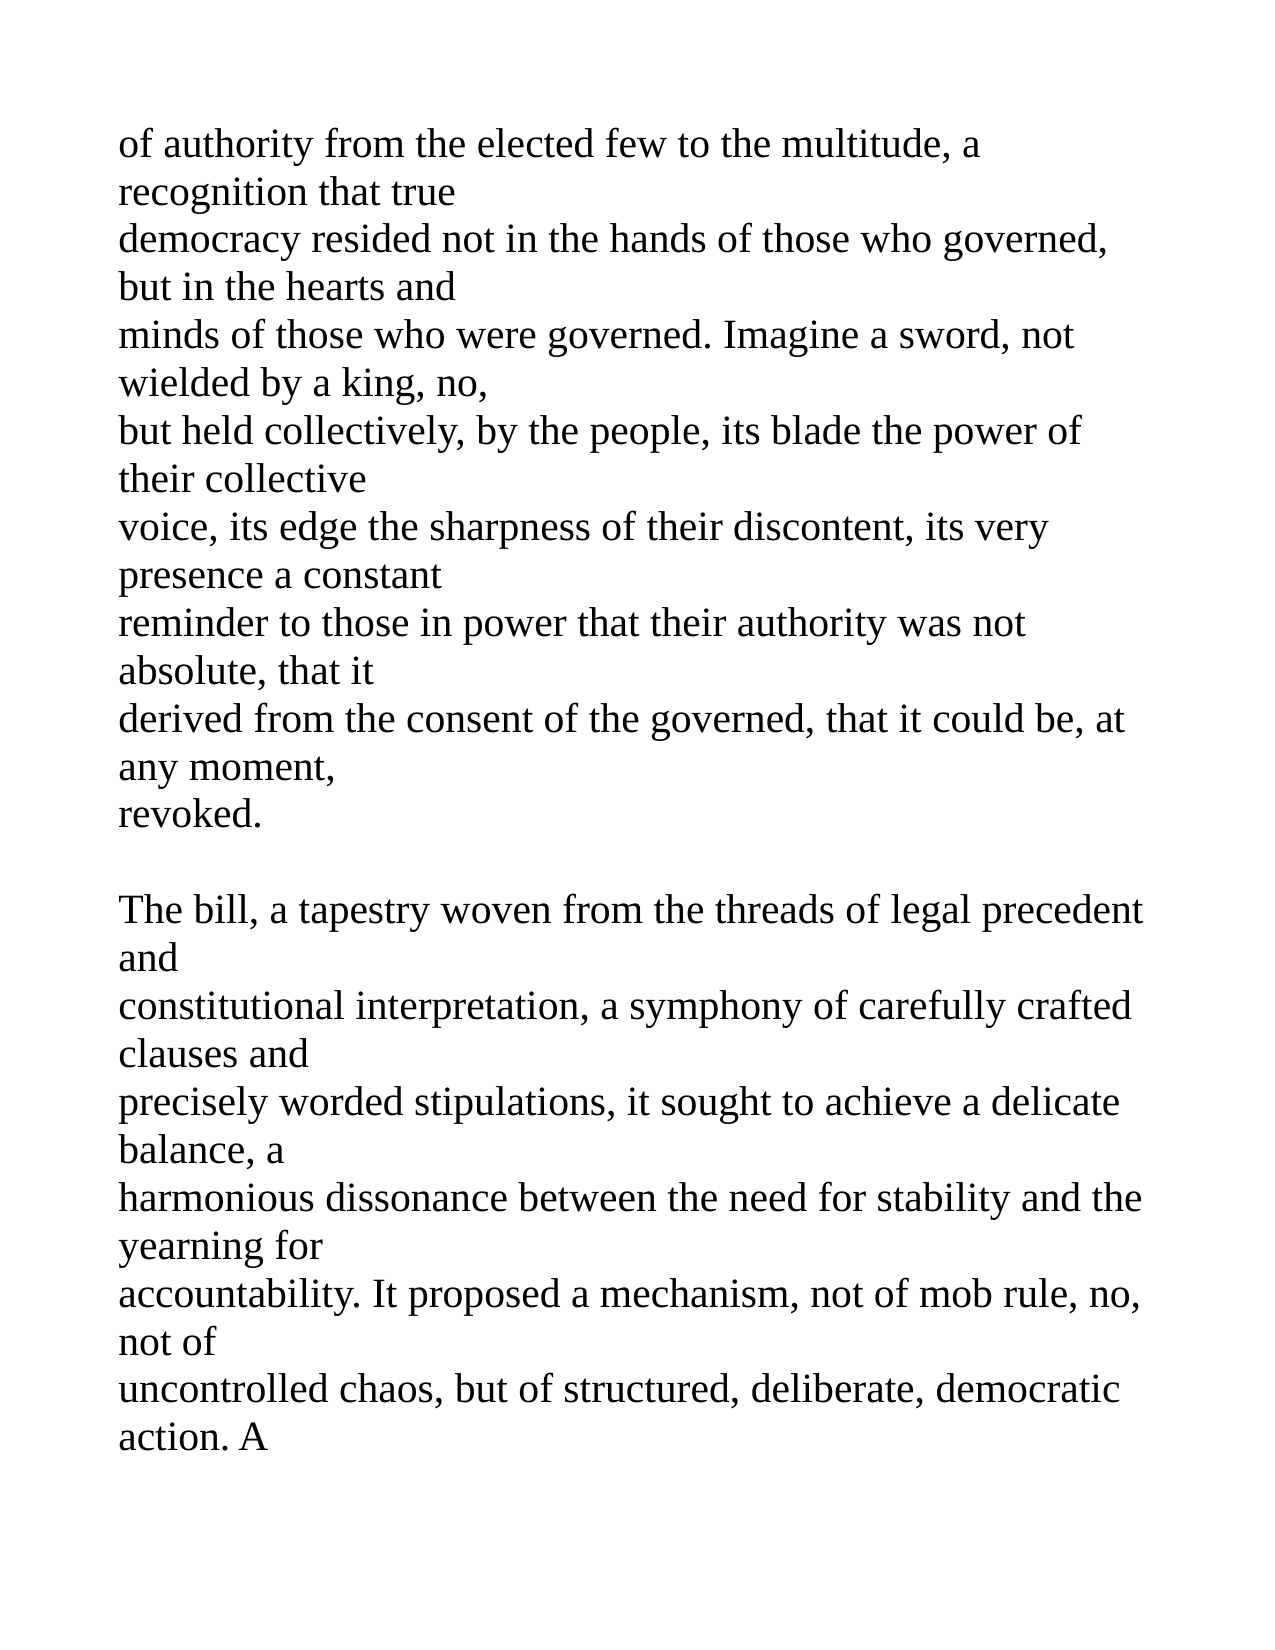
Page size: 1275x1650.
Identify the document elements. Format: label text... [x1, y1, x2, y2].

text accountability. It proposed a mechanism, not of mob rule, no, not of [118, 1268, 1157, 1364]
text minds of those who were governed. Imagine a sword, not wielded by a king, no, [118, 310, 1157, 406]
text voice, its edge the sharpness of their discontent, its very presence a constant [118, 501, 1157, 597]
text harmonious dissonance between the need for stability and the yearning for [118, 1172, 1157, 1268]
text The bill, a tapestry woven from the threads of legal precedent and [118, 885, 1157, 981]
text reminder to those in power that their authority was not absolute, that it [118, 597, 1157, 693]
text democracy resided not in the hands of those who governed, but in the hearts and [118, 214, 1157, 310]
text derived from the consent of the governed, that it could be, at any moment, [118, 693, 1157, 789]
text revoked. [118, 789, 1157, 837]
text precisely worded stipulations, it sought to achieve a delicate balance, a [118, 1076, 1157, 1172]
text but held collectively, by the people, its blade the power of their collective [118, 406, 1157, 501]
text constitutional interpretation, a symphony of carefully crafted clauses and [118, 981, 1157, 1076]
text of authority from the elected few to the multitude, a recognition that true [118, 118, 1157, 214]
text uncontrolled chaos, but of structured, deliberate, democratic action. A [118, 1364, 1157, 1460]
